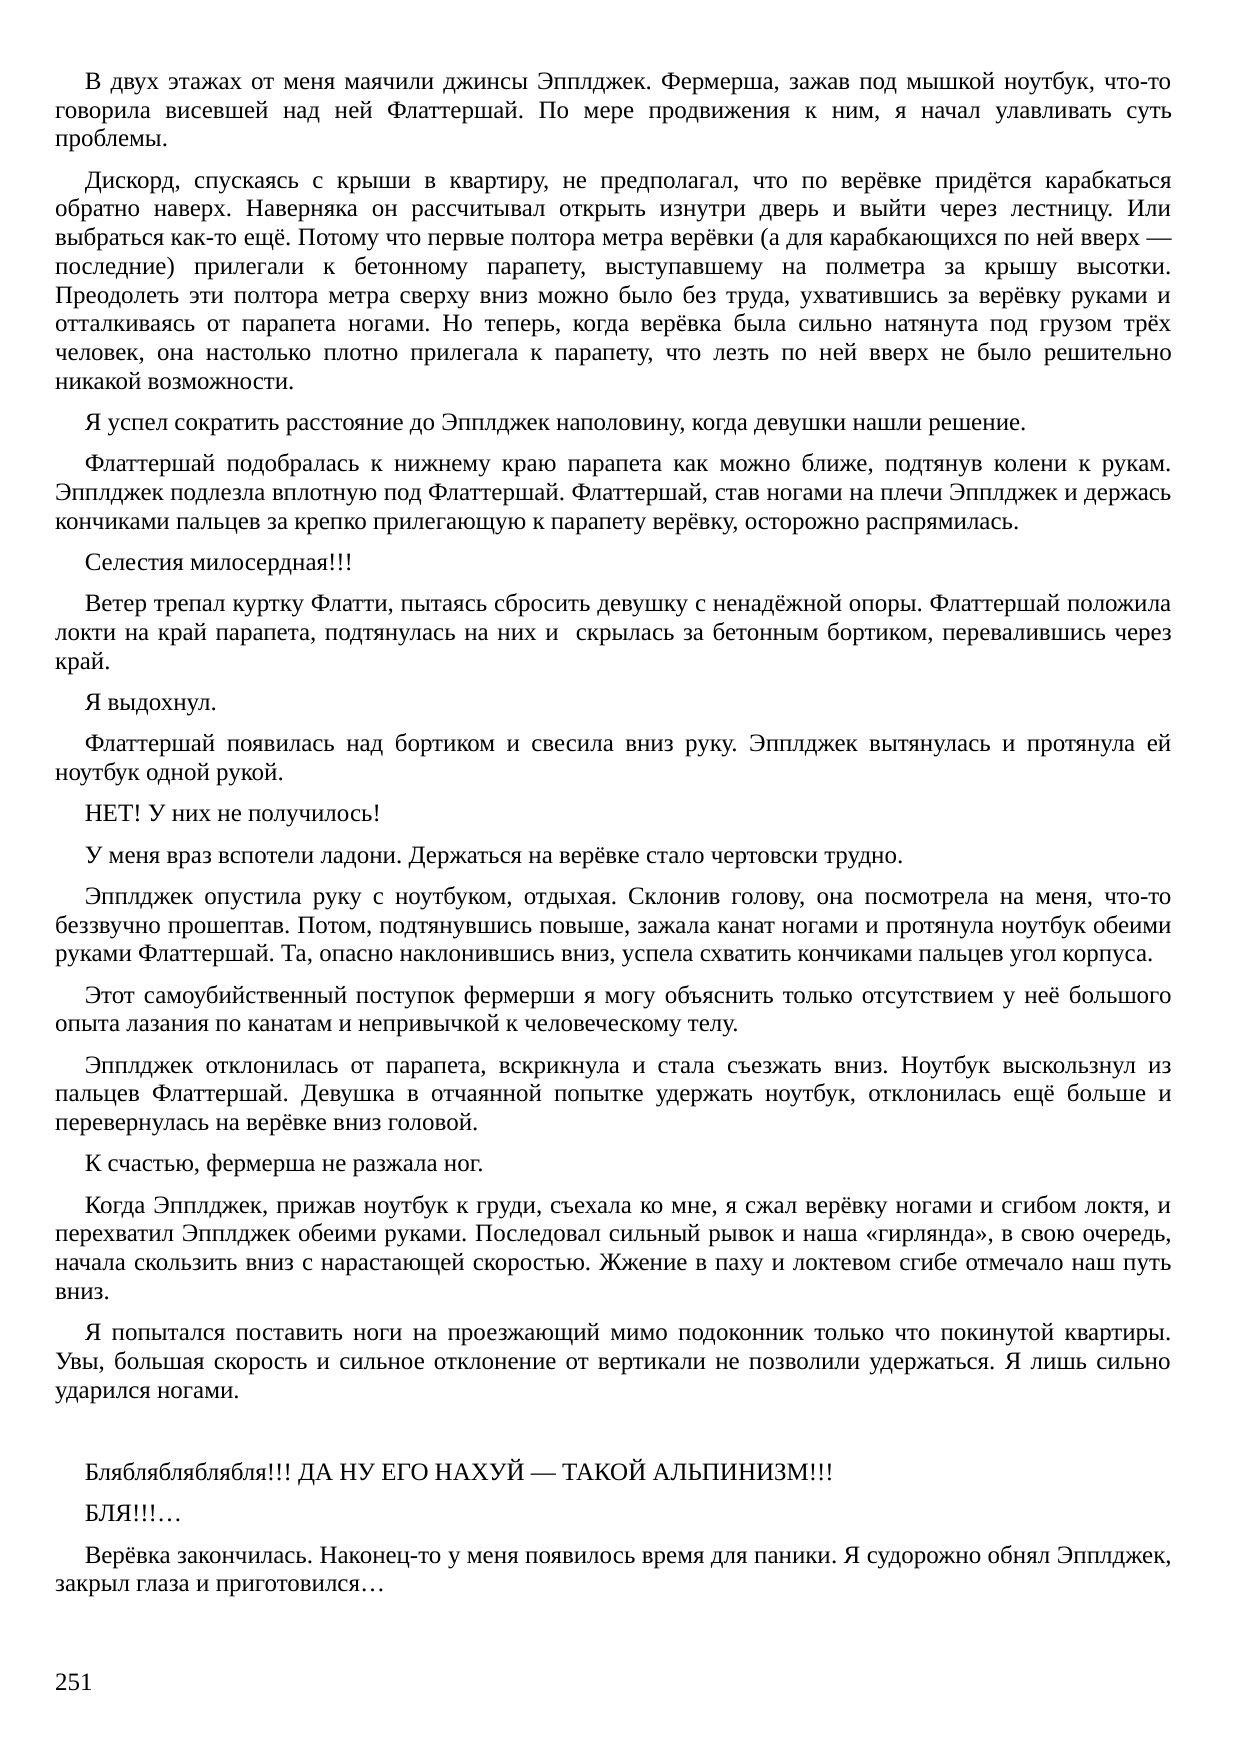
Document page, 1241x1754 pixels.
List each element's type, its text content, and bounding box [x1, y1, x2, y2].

text В двух этажах от меня маячили джинсы Эпплджек. Фермерша, зажав под мышкой ноутбук, что-то говорила висевшей над ней Флаттершай. По мере продвижения к ним, я начал улавливать суть проблемы. [55, 66, 1173, 152]
text Когда Эпплджек, прижав ноутбук к груди, съехала ко мне, я сжал верёвку ногами и сгибом локтя, и перехватил Эпплджек обеими руками. Последовал сильный рывок и наша «гирлянда», в свою очередь, начала скользить вниз с нарастающей скоростью. Жжение в паху и локтевом сгибе отмечало наш путь вниз. [55, 1190, 1173, 1305]
text Селестия милосердная!!! [55, 547, 1173, 576]
text Эпплджек опустила руку с ноутбуком, отдыхая. Склонив голову, она посмотрела на меня, что-то беззвучно прошептав. Потом, подтянувшись повыше, зажала канат ногами и протянула ноутбук обеими руками Флаттершай. Та, опасно наклонившись вниз, успела схватить кончиками пальцев угол корпуса. [55, 881, 1173, 967]
text Эпплджек отклонилась от парапета, вскрикнула и стала съезжать вниз. Ноутбук выскользнул из пальцев Флаттершай. Девушка в отчаянной попытке удержать ноутбук, отклонилась ещё больше и перевернулась на верёвке вниз головой. [55, 1050, 1173, 1136]
text Я выдохнул. [55, 687, 1173, 716]
text К счастью, фермерша не разжала ног. [55, 1148, 1173, 1177]
text Флаттершай появилась над бортиком и свесила вниз руку. Эпплджек вытянулась и протянула ей ноутбук одной рукой. [55, 728, 1173, 786]
text Дискорд, спускаясь с крыши в квартиру, не предполагал, что по верёвке придётся карабкаться обратно наверх. Наверняка он рассчитывал открыть изнутри дверь и выйти через лестницу. Или выбраться как-то ещё. Потому что первые полтора метра верёвки (а для карабкающихся по ней вверх — последние) прилегали к бетонному парапету, выступавшему на полметра за крышу высотки. Преодолеть эти полтора метра сверху вниз можно было без труда, ухватившись за верёвку руками и отталкиваясь от парапета ногами. Но теперь, когда верёвка была сильно натянута под грузом трёх человек, она настолько плотно прилегала к парапету, что лезть по ней вверх не было решительно никакой возможности. [55, 165, 1173, 395]
text Ветер трепал куртку Флатти, пытаясь сбросить девушку с ненадёжной опоры. Флаттершай положила локти на край парапета, подтянулась на них и скрылась за бетонным бортиком, перевалившись через край. [55, 588, 1173, 675]
text Бляблябляблябля!!! ДА НУ ЕГО НАХУЙ — ТАКОЙ АЛЬПИНИЗМ!!! [55, 1457, 1173, 1486]
text БЛЯ!!!… [55, 1498, 1173, 1527]
text Я успел сократить расстояние до Эпплджек наполовину, когда девушки нашли решение. [55, 407, 1173, 436]
text НЕТ! У них не получилось! [55, 798, 1173, 827]
text У меня враз вспотели ладони. Держаться на верёвке стало чертовски трудно. [55, 840, 1173, 868]
text Этот самоубийственный поступок фермерши я могу объяснить только отсутствием у неё большого опыта лазания по канатам и непривычкой к человеческому телу. [55, 980, 1173, 1037]
text Я попытался поставить ноги на проезжающий мимо подоконник только что покинутой квартиры. Увы, большая скорость и сильное отклонение от вертикали не позволили удержаться. Я лишь сильно ударился ногами. [55, 1317, 1173, 1403]
text Флаттершай подобралась к нижнему краю парапета как можно ближе, подтянув колени к рукам. Эпплджек подлезла вплотную под Флаттершай. Флаттершай, став ногами на плечи Эпплджек и держась кончиками пальцев за крепко прилегающую к парапету верёвку, осторожно распрямилась. [55, 448, 1173, 535]
text Верёвка закончилась. Наконец-то у меня появилось время для паники. Я судорожно обнял Эпплджек, закрыл глаза и приготовился… [55, 1540, 1173, 1597]
